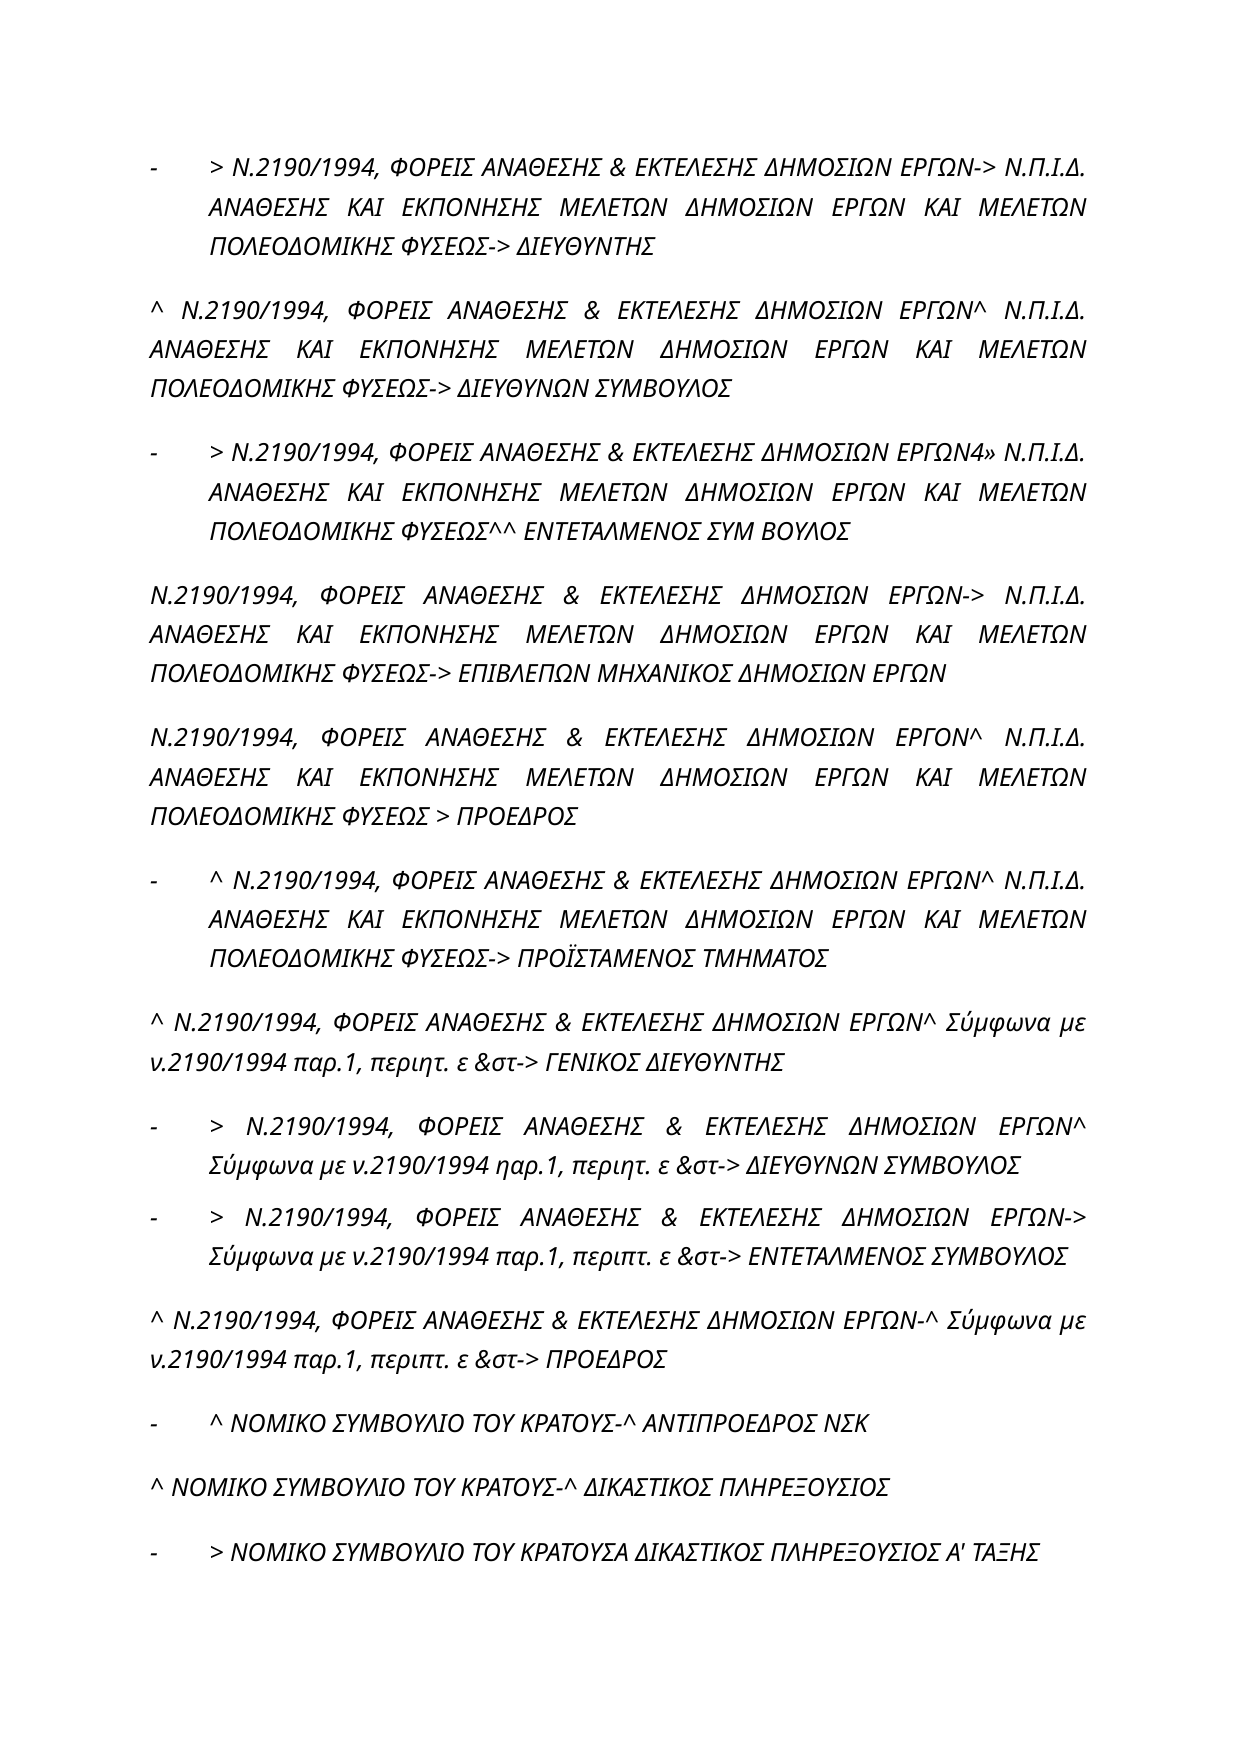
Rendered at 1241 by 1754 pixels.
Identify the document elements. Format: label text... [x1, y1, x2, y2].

text ^ Ν.2190/1994, ΦΟΡΕΙΣ ΑΝΑΘΕΣΗΣ & ΕΚΤΕΛΕΣΗΣ ΔΗΜΟΣΙΩΝ ΕΡΓΩΝ^ Σύμφωνα με ν.2190/1994 παρ.1, περιητ. ε &στ-> ΓΕΝΙΚΟΣ ΔΙΕΥΘΥΝΤΗΣ [150, 1005, 1090, 1078]
list - > Ν.2190/1994, ΦΟΡΕΙΣ ΑΝΑΘΕΣΗΣ & ΕΚΤΕΛΕΣΗΣ ΔΗΜΟΣΙΩΝ ΕΡΓΩΝ4» Ν.Π.Ι.Δ. ΑΝΑΘΕΣΗΣ ΚΑΙ ΕΚΠΟΝΗΣΗΣ ΜΕΛΕΤΩΝ ΔΗΜΟΣΙΩΝ ΕΡΓΩΝ ΚΑΙ ΜΕΛΕΤΩΝ ΠΟΛΕΟΔΟΜΙΚΗΣ ΦΥΣΕΩΣ^^ ΕΝΤΕΤΑΛΜΕΝΟΣ ΣΥΜ ΒΟΥΛΟΣ [150, 435, 1090, 547]
list - > Ν.2190/1994, ΦΟΡΕΙΣ ΑΝΑΘΕΣΗΣ & ΕΚΤΕΛΕΣΗΣ ΔΗΜΟΣΙΩΝ ΕΡΓΩΝ-> Σύμφωνα με ν.2190/1994 παρ.1, περιπτ. ε &στ-> ΕΝΤΕΤΑΛΜΕΝΟΣ ΣΥΜΒΟΥΛΟΣ [150, 1199, 1090, 1272]
list - > ΝΟΜΙΚΟ ΣΥΜΒΟΥΛΙΟ ΤΟΥ ΚΡΑΤΟΥΣΑ ΔΙΚΑΣΤΙΚΟΣ ΠΛΗΡΕΞΟΥΣΙΟΣ Α' ΤΑΞΗΣ [150, 1534, 1090, 1568]
text ^ ΝΟΜΙΚΟ ΣΥΜΒΟΥΛΙΟ ΤΟΥ ΚΡΑΤΟΥΣ-^ ΔΙΚΑΣΤΙΚΟΣ ΠΛΗΡΕΞΟΥΣΙΟΣ [150, 1470, 1090, 1504]
text Ν.2190/1994, ΦΟΡΕΙΣ ΑΝΑΘΕΣΗΣ & ΕΚΤΕΛΕΣΗΣ ΔΗΜΟΣΙΩΝ ΕΡΓΩΝ-> Ν.Π.Ι.Δ. ΑΝΑΘΕΣΗΣ ΚΑΙ ΕΚΠΟΝΗΣΗΣ ΜΕΛΕΤΩΝ ΔΗΜΟΣΙΩΝ ΕΡΓΩΝ ΚΑΙ ΜΕΛΕΤΩΝ ΠΟΛΕΟΔΟΜΙΚΗΣ ΦΥΣΕΩΣ-> ΕΠΙΒΛΕΠΩΝ ΜΗΧΑΝΙΚΟΣ ΔΗΜΟΣΙΩΝ ΕΡΓΩΝ [150, 577, 1090, 690]
text ^ Ν.2190/1994, ΦΟΡΕΙΣ ΑΝΑΘΕΣΗΣ & ΕΚΤΕΛΕΣΗΣ ΔΗΜΟΣΙΩΝ ΕΡΓΩΝ^ Ν.Π.Ι.Δ. ΑΝΑΘΕΣΗΣ ΚΑΙ ΕΚΠΟΝΗΣΗΣ ΜΕΛΕΤΩΝ ΔΗΜΟΣΙΩΝ ΕΡΓΩΝ ΚΑΙ ΜΕΛΕΤΩΝ ΠΟΛΕΟΔΟΜΙΚΗΣ ΦΥΣΕΩΣ-> ΔΙΕΥΘΥΝΩΝ ΣΥΜΒΟΥΛΟΣ [150, 292, 1090, 405]
list - > Ν.2190/1994, ΦΟΡΕΙΣ ΑΝΑΘΕΣΗΣ & ΕΚΤΕΛΕΣΗΣ ΔΗΜΟΣΙΩΝ ΕΡΓΩΝ^ Σύμφωνα με ν.2190/1994 ηαρ.1, περιητ. ε &στ-> ΔΙΕΥΘΥΝΩΝ ΣΥΜΒΟΥΛΟΣ [150, 1108, 1090, 1182]
text Ν.2190/1994, ΦΟΡΕΙΣ ΑΝΑΘΕΣΗΣ & ΕΚΤΕΛΕΣΗΣ ΔΗΜΟΣΙΩΝ ΕΡΓΟΝ^ Ν.Π.Ι.Δ. ΑΝΑΘΕΣΗΣ ΚΑΙ ΕΚΠΟΝΗΣΗΣ ΜΕΛΕΤΩΝ ΔΗΜΟΣΙΩΝ ΕΡΓΩΝ ΚΑΙ ΜΕΛΕΤΩΝ ΠΟΛΕΟΔΟΜΙΚΗΣ ΦΥΣΕΩΣ > ΠΡΟΕΔΡΟΣ [150, 720, 1090, 832]
text ^ Ν.2190/1994, ΦΟΡΕΙΣ ΑΝΑΘΕΣΗΣ & ΕΚΤΕΛΕΣΗΣ ΔΗΜΟΣΙΩΝ ΕΡΓΩΝ-^ Σύμφωνα με ν.2190/1994 παρ.1, περιπτ. ε &στ-> ΠΡΟΕΔΡΟΣ [150, 1302, 1090, 1376]
list - ^ ΝΟΜΙΚΟ ΣΥΜΒΟΥΛΙΟ ΤΟΥ ΚΡΑΤΟΥΣ-^ ΑΝΤΙΠΡΟΕΔΡΟΣ ΝΣΚ [150, 1406, 1090, 1440]
list - > Ν.2190/1994, ΦΟΡΕΙΣ ΑΝΑΘΕΣΗΣ & ΕΚΤΕΛΕΣΗΣ ΔΗΜΟΣΙΩΝ ΕΡΓΩΝ-> Ν.Π.Ι.Δ. ΑΝΑΘΕΣΗΣ ΚΑΙ ΕΚΠΟΝΗΣΗΣ ΜΕΛΕΤΩΝ ΔΗΜΟΣΙΩΝ ΕΡΓΩΝ ΚΑΙ ΜΕΛΕΤΩΝ ΠΟΛΕΟΔΟΜΙΚΗΣ ΦΥΣΕΩΣ-> ΔΙΕΥΘΥΝΤΗΣ [150, 150, 1090, 262]
list - ^ Ν.2190/1994, ΦΟΡΕΙΣ ΑΝΑΘΕΣΗΣ & ΕΚΤΕΛΕΣΗΣ ΔΗΜΟΣΙΩΝ ΕΡΓΩΝ^ Ν.Π.Ι.Δ. ΑΝΑΘΕΣΗΣ ΚΑΙ ΕΚΠΟΝΗΣΗΣ ΜΕΛΕΤΩΝ ΔΗΜΟΣΙΩΝ ΕΡΓΩΝ ΚΑΙ ΜΕΛΕΤΩΝ ΠΟΛΕΟΔΟΜΙΚΗΣ ΦΥΣΕΩΣ-> ΠΡΟΪΣΤΑΜΕΝΟΣ ΤΜΗΜΑΤΟΣ [150, 862, 1090, 975]
